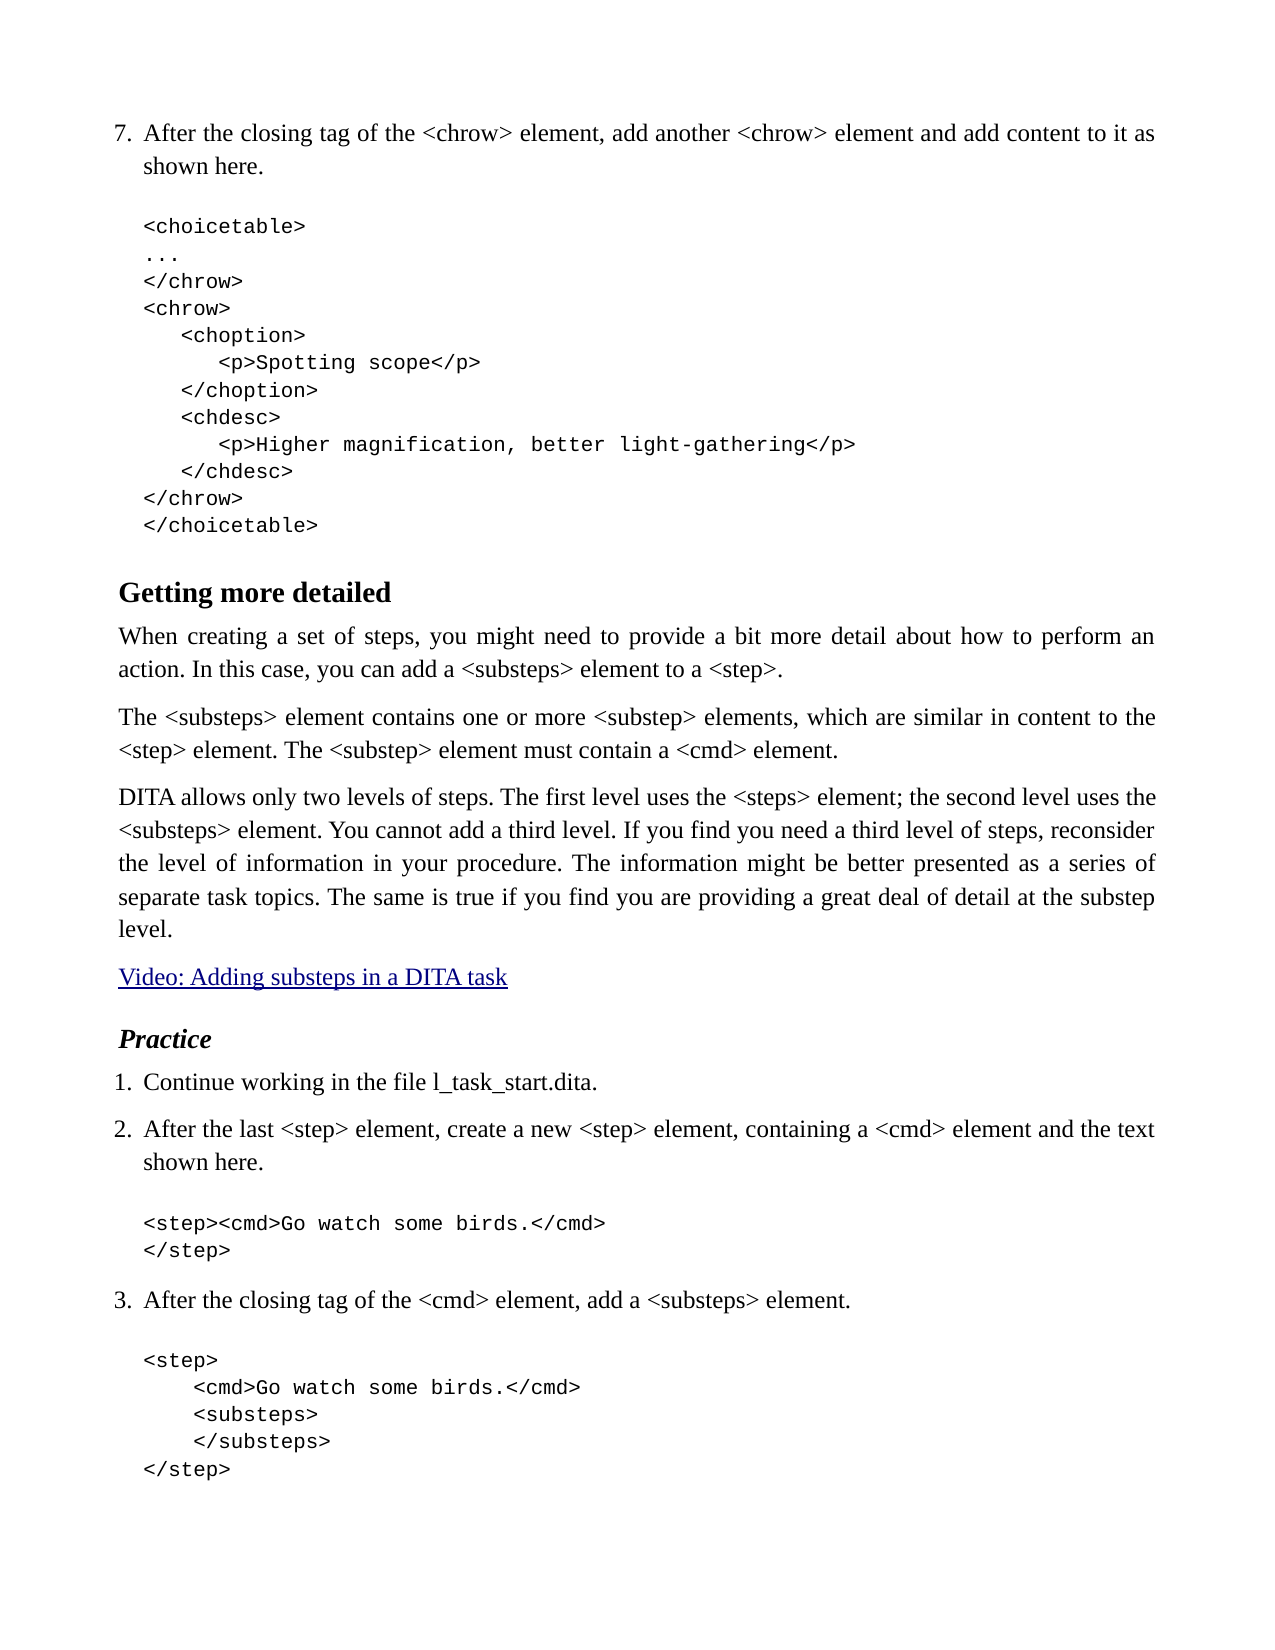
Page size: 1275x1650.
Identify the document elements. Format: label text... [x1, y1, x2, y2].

list Continue working in the file l_task_start.dita. [118, 1067, 1157, 1095]
subtitle Getting more detailed [118, 575, 1157, 609]
list <step> <cmd>Go watch some birds.</cmd> <substeps> </substeps> </step> [118, 1350, 1157, 1482]
text When creating a set of steps, you might need to provide a bit more detail about how to perform an action. In this case, you can add a <substeps> element to a <step>. [118, 621, 1157, 683]
list After the last <step> element, create a new <step> element, containing a <cmd> element and the text shown here. [118, 1114, 1157, 1176]
list After the closing tag of the <cmd> element, add a <substeps> element. [118, 1285, 1157, 1313]
list After the closing tag of the <chrow> element, add another <chrow> element and add content to it as shown here. [118, 118, 1157, 180]
list <choicetable> ... </chrow> <chrow> <choption> <p>Spotting scope</p> </choption> <chdesc> <p>Higher magnification, better light-gathering</p> </chdesc> </chrow> </choicetable> [118, 216, 1157, 539]
text The <substeps> element contains one or more <substep> elements, which are similar in content to the <step> element. The <substep> element must contain a <cmd> element. [118, 702, 1157, 764]
text Video: Adding substeps in a DITA task [118, 962, 1157, 991]
subtitle Practice [118, 1022, 1157, 1054]
list <step><cmd>Go watch some birds.</cmd> </step> [118, 1213, 1157, 1263]
text DITA allows only two levels of steps. The first level uses the <steps> element; the second level uses the <substeps> element. You cannot add a third level. If you find you need a third level of steps, reconsider the level of information in your procedure. The information might be better presented as a series of separate task topics. The same is true if you find you are providing a great deal of detail at the substep level. [118, 782, 1157, 943]
